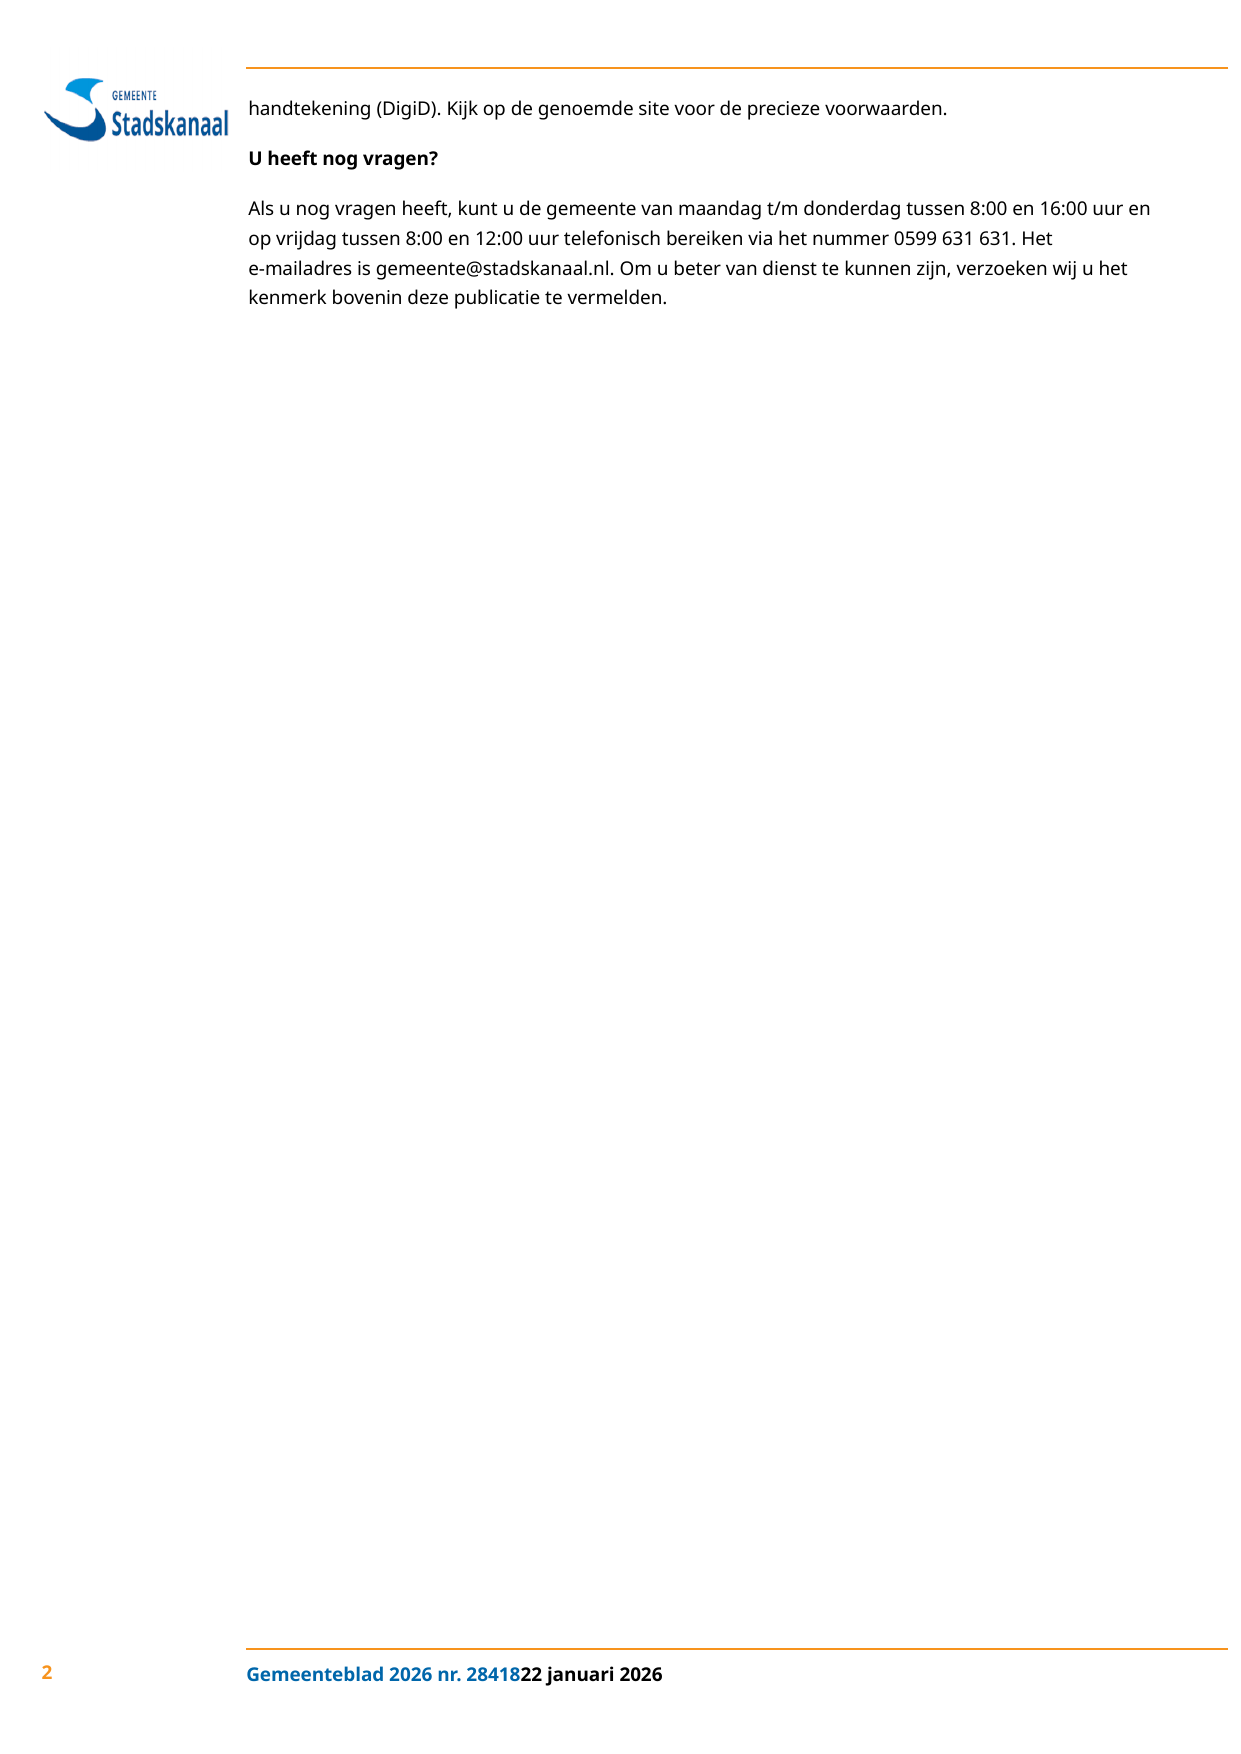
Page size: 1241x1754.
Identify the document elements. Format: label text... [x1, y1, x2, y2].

text Als u nog vragen heeft, kunt u de gemeente van maandag t/m donderdag tussen 8:00 en 16:00 uur en op vrijdag tussen 8:00 en 12:00 uur telefonisch bereiken via het nummer 0599 631 631. Het e‑mailadres is gemeente@stadskanaal.nl. Om u beter van dienst te kunnen zijn, verzoeken wij u het kenmerk bovenin deze publicatie te vermelden. [248, 196, 1152, 310]
picture [41, 47, 231, 172]
text handtekening (DigiD). Kijk op de genoemde site voor de precieze voorwaarden. [248, 95, 1152, 121]
text U heeft nog vragen? [248, 145, 1152, 171]
